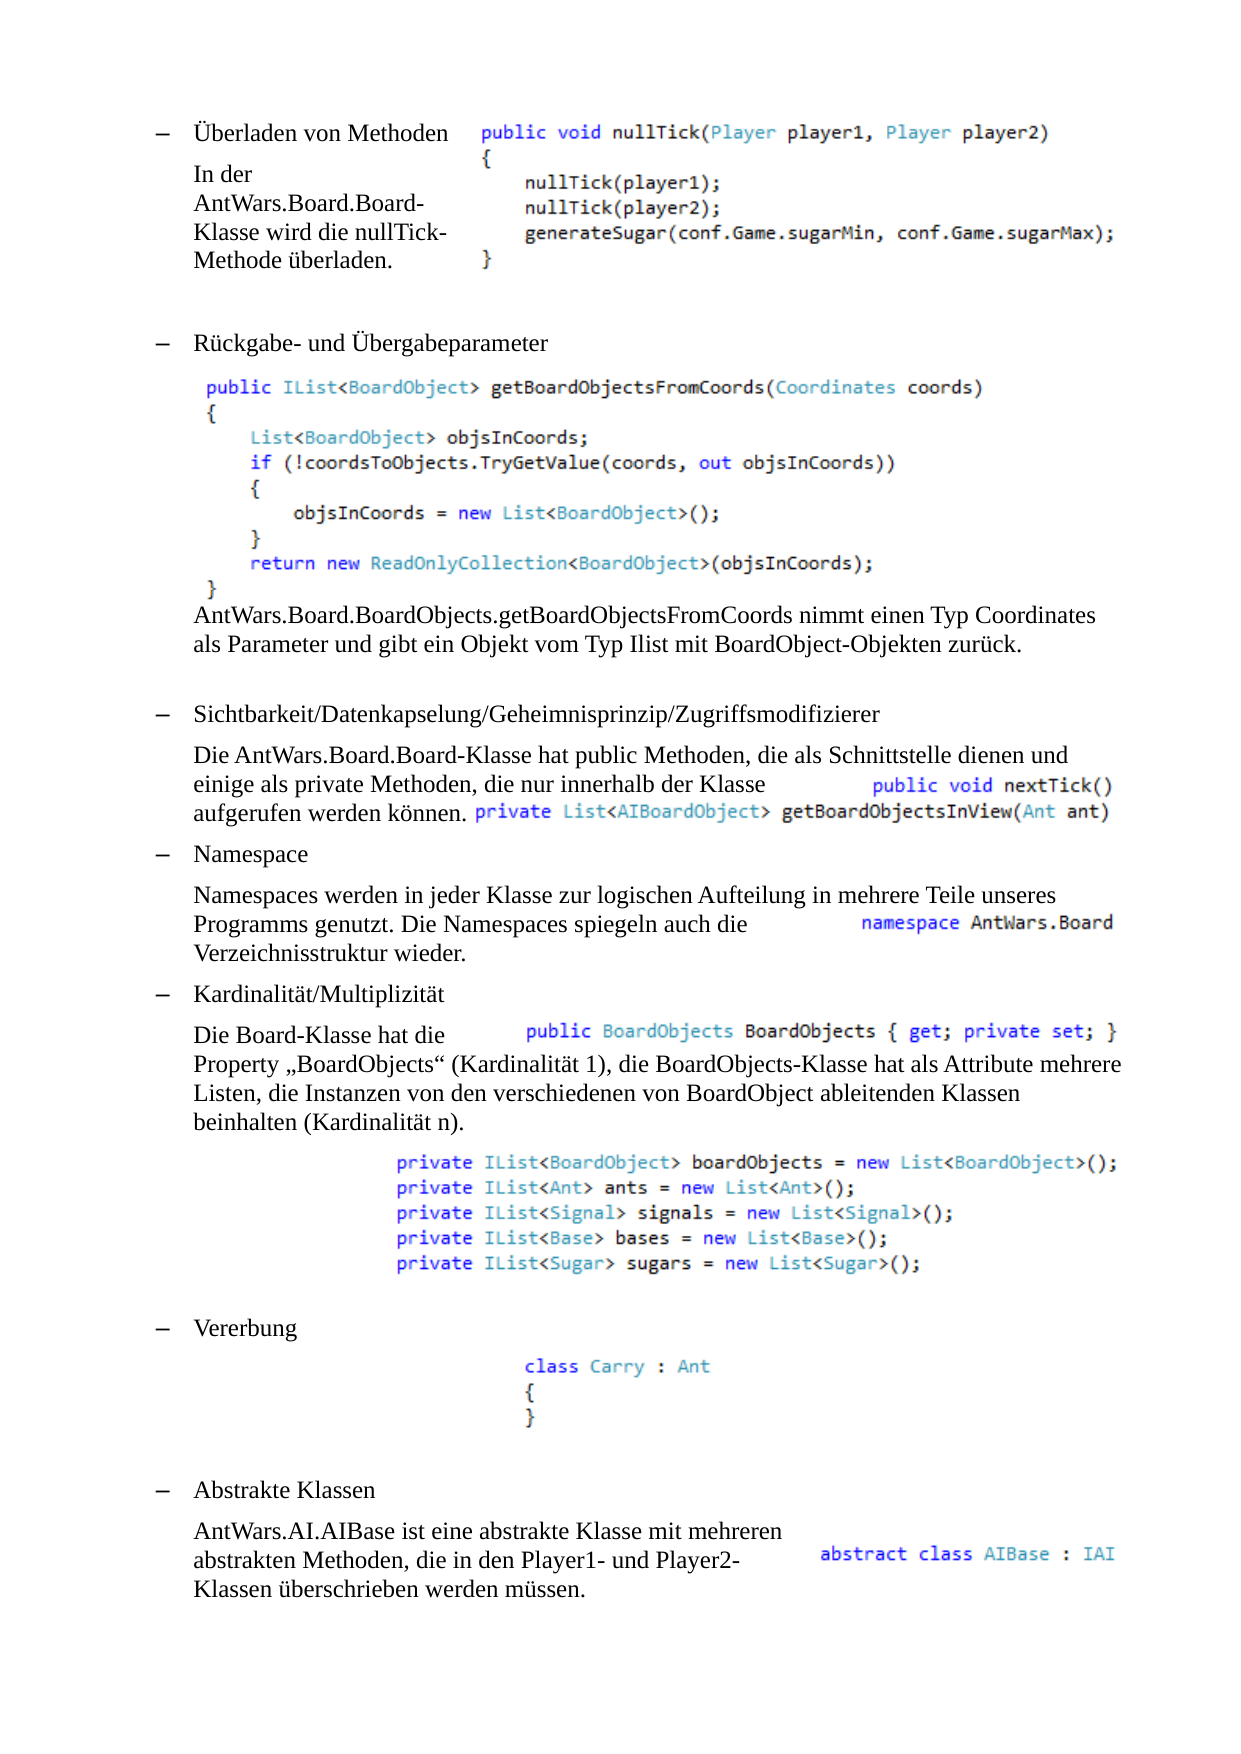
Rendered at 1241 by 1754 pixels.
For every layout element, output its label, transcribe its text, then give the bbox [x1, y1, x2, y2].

picture [472, 771, 1117, 828]
list AntWars.AI.AIBase ist eine abstrakte Klasse mit mehreren abstrakten Methoden, die in den Player1- und Player2-Klassen überschrieben werden müssen. [156, 1516, 1122, 1603]
list Überladen von Methoden [156, 118, 1122, 147]
picture [392, 1151, 1122, 1279]
list Kardinalität/Multiplizität [156, 979, 1122, 1008]
picture [817, 1541, 1122, 1567]
list Namespace [156, 839, 1122, 868]
picture [860, 912, 1117, 936]
list Namespaces werden in jeder Klasse zur logischen Aufteilung in mehrere Teile unseres Programms genutzt. Die Namespaces spiegeln auch die Verzeichnisstruktur wieder. [156, 881, 1122, 967]
picture [523, 1020, 1122, 1049]
list Vererbung [156, 1313, 1122, 1342]
list AntWars.Board.BoardObjects.getBoardObjectsFromCoords nimmt einen Typ Coordinates als Parameter und gibt ein Objekt vom Typ Ilist mit BoardObject-Objekten zurück. [156, 601, 1122, 658]
list Die Board-Klasse hat die Property „BoardObjects“ (Kardinalität 1), die BoardObjects-Klasse hat als Attribute mehrere Listen, die Instanzen von den verschiedenen von BoardObject ableitenden Klassen beinhalten (Kardinalität n). [156, 1021, 1122, 1136]
picture [200, 375, 992, 601]
list Rückgabe- und Übergabeparameter [156, 328, 1122, 357]
list Die AntWars.Board.Board-Klasse hat public Methoden, die als Schnittstelle dienen und einige als private Methoden, die nur innerhalb der Klasse aufgerufen werden können. [156, 741, 1122, 827]
list Sichtbarkeit/Datenkapselung/Geheimnisprinzip/Zugriffsmodifizierer [156, 699, 1122, 728]
picture [523, 1354, 717, 1434]
list Abstrakte Klassen [156, 1475, 1122, 1504]
list In der AntWars.Board.Board-Klasse wird die nullTick-Methode überladen. [156, 159, 475, 274]
picture [475, 120, 1122, 277]
